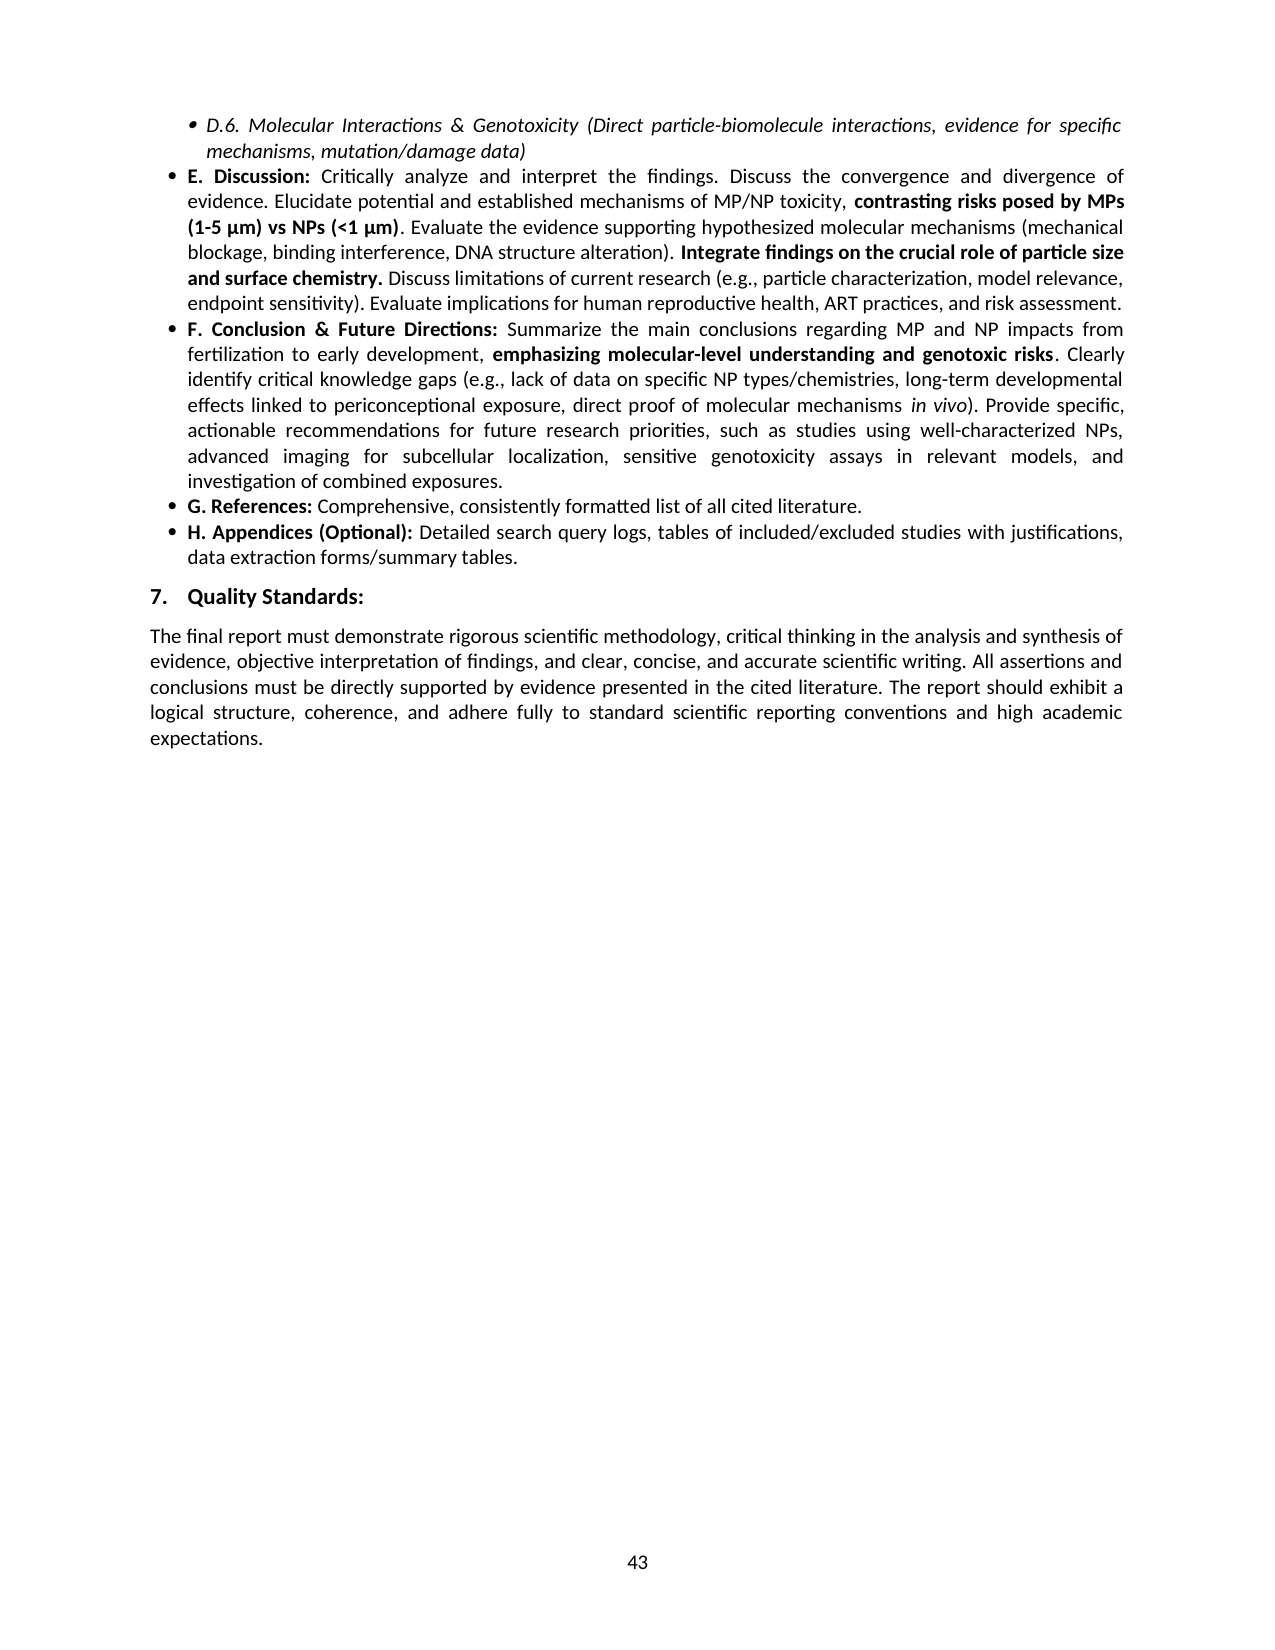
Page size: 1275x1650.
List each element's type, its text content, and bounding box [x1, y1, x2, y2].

text The final report must demonstrate rigorous scientific methodology, critical thinking in the analysis and synthesis of evidence, objective interpretation of findings, and clear, concise, and accurate scientific writing. All assertions and conclusions must be directly supported by evidence presented in the cited literature. The report should exhibit a logical structure, coherence, and adhere fully to standard scientific reporting conventions and high academic expectations. [150, 623, 1125, 750]
list F. Conclusion & Future Directions: Summarize the main conclusions regarding MP and NP impacts from fertilization to early development, emphasizing molecular-level understanding and genotoxic risks. Clearly identify critical knowledge gaps (e.g., lack of data on specific NP types/chemistries, long-term developmental effects linked to periconceptional exposure, direct proof of molecular mechanisms in vivo). Provide specific, actionable recommendations for future research priorities, such as studies using well-characterized NPs, advanced imaging for subcellular localization, sensitive genotoxicity assays in relevant models, and investigation of combined exposures. [169, 316, 1125, 494]
list E. Discussion: Critically analyze and interpret the findings. Discuss the convergence and divergence of evidence. Elucidate potential and established mechanisms of MP/NP toxicity, contrasting risks posed by MPs (1-5 µm) vs NPs (<1 µm). Evaluate the evidence supporting hypothesized molecular mechanisms (mechanical blockage, binding interference, DNA structure alteration). Integrate findings on the crucial role of particle size and surface chemistry. Discuss limitations of current research (e.g., particle characterization, model relevance, endpoint sensitivity). Evaluate implications for human reproductive health, ART practices, and risk assessment. [169, 163, 1125, 316]
list H. Appendices (Optional): Detailed search query logs, tables of included/excluded studies with justifications, data extraction forms/summary tables. [169, 519, 1125, 570]
list D.6. Molecular Interactions & Genotoxicity (Direct particle-biomolecule interactions, evidence for specific mechanisms, mutation/damage data) [187, 112, 1125, 163]
subtitle Quality Standards: [150, 582, 1125, 611]
list G. References: Comprehensive, consistently formatted list of all cited literature. [169, 494, 1125, 519]
